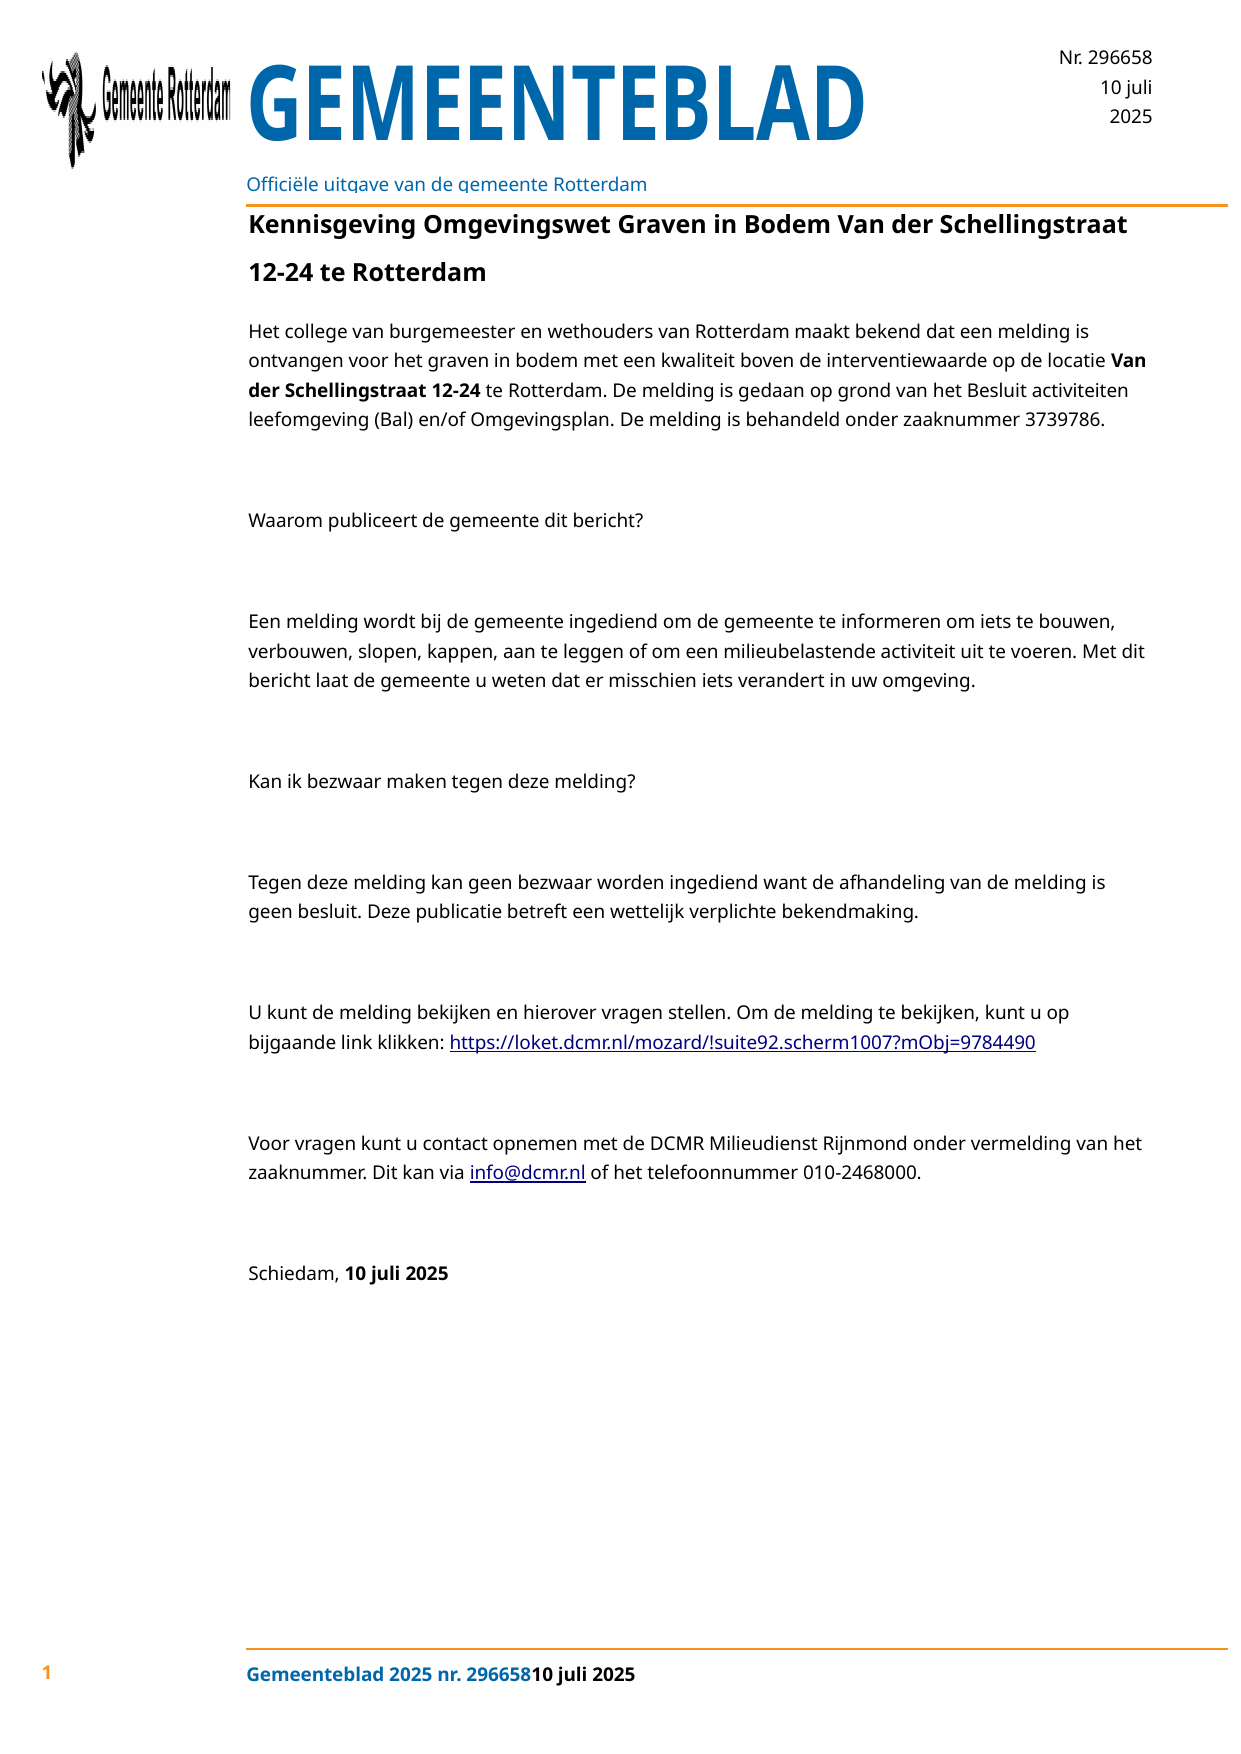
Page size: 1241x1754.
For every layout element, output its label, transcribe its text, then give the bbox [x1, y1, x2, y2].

text Kennisgeving Omgevingswet Graven in Bodem Van der Schellingstraat 12-24 te Rotterdam [248, 207, 1152, 288]
text Het college van burgemeester en wethouders van Rotterdam maakt bekend dat een melding is ontvangen voor het graven in bodem met een kwaliteit boven de interventiewaarde op de locatie Van der Schellingstraat 12-24 te Rotterdam. De melding is gedaan op grond van het Besluit activiteiten leefomgeving (Bal) en/of Omgevingsplan. De melding is behandeld onder zaaknummer 3739786. [248, 318, 1152, 432]
text Voor vragen kunt u contact opnemen met de DCMR Milieudienst Rijnmond onder vermelding van het zaaknummer. Dit kan via info@dcmr.nl of het telefoonnummer 010-2468000. [248, 1130, 1152, 1185]
text Tegen deze melding kan geen bezwaar worden ingediend want de afhandeling van de melding is geen besluit. Deze publicatie betreft een wettelijk verplichte bekendmaking. [248, 869, 1152, 924]
text Schiedam, 10 juli 2025 [248, 1260, 1152, 1286]
text U kunt de melding bekijken en hierover vragen stellen. Om de melding te bekijken, kunt u op bijgaande link klikken: https://loket.dcmr.nl/mozard/!suite92.scherm1007?mObj=9784490 [248, 999, 1152, 1055]
text Waarom publiceert de gemeente dit bericht? [248, 507, 1152, 533]
picture [41, 47, 231, 172]
text Kan ik bezwaar maken tegen deze melding? [248, 768, 1152, 794]
text Een melding wordt bij de gemeente ingediend om de gemeente te informeren om iets te bouwen, verbouwen, slopen, kappen, aan te leggen of om een milieubelastende activiteit uit te voeren. Met dit bericht laat de gemeente u weten dat er misschien iets verandert in uw omgeving. [248, 608, 1152, 693]
